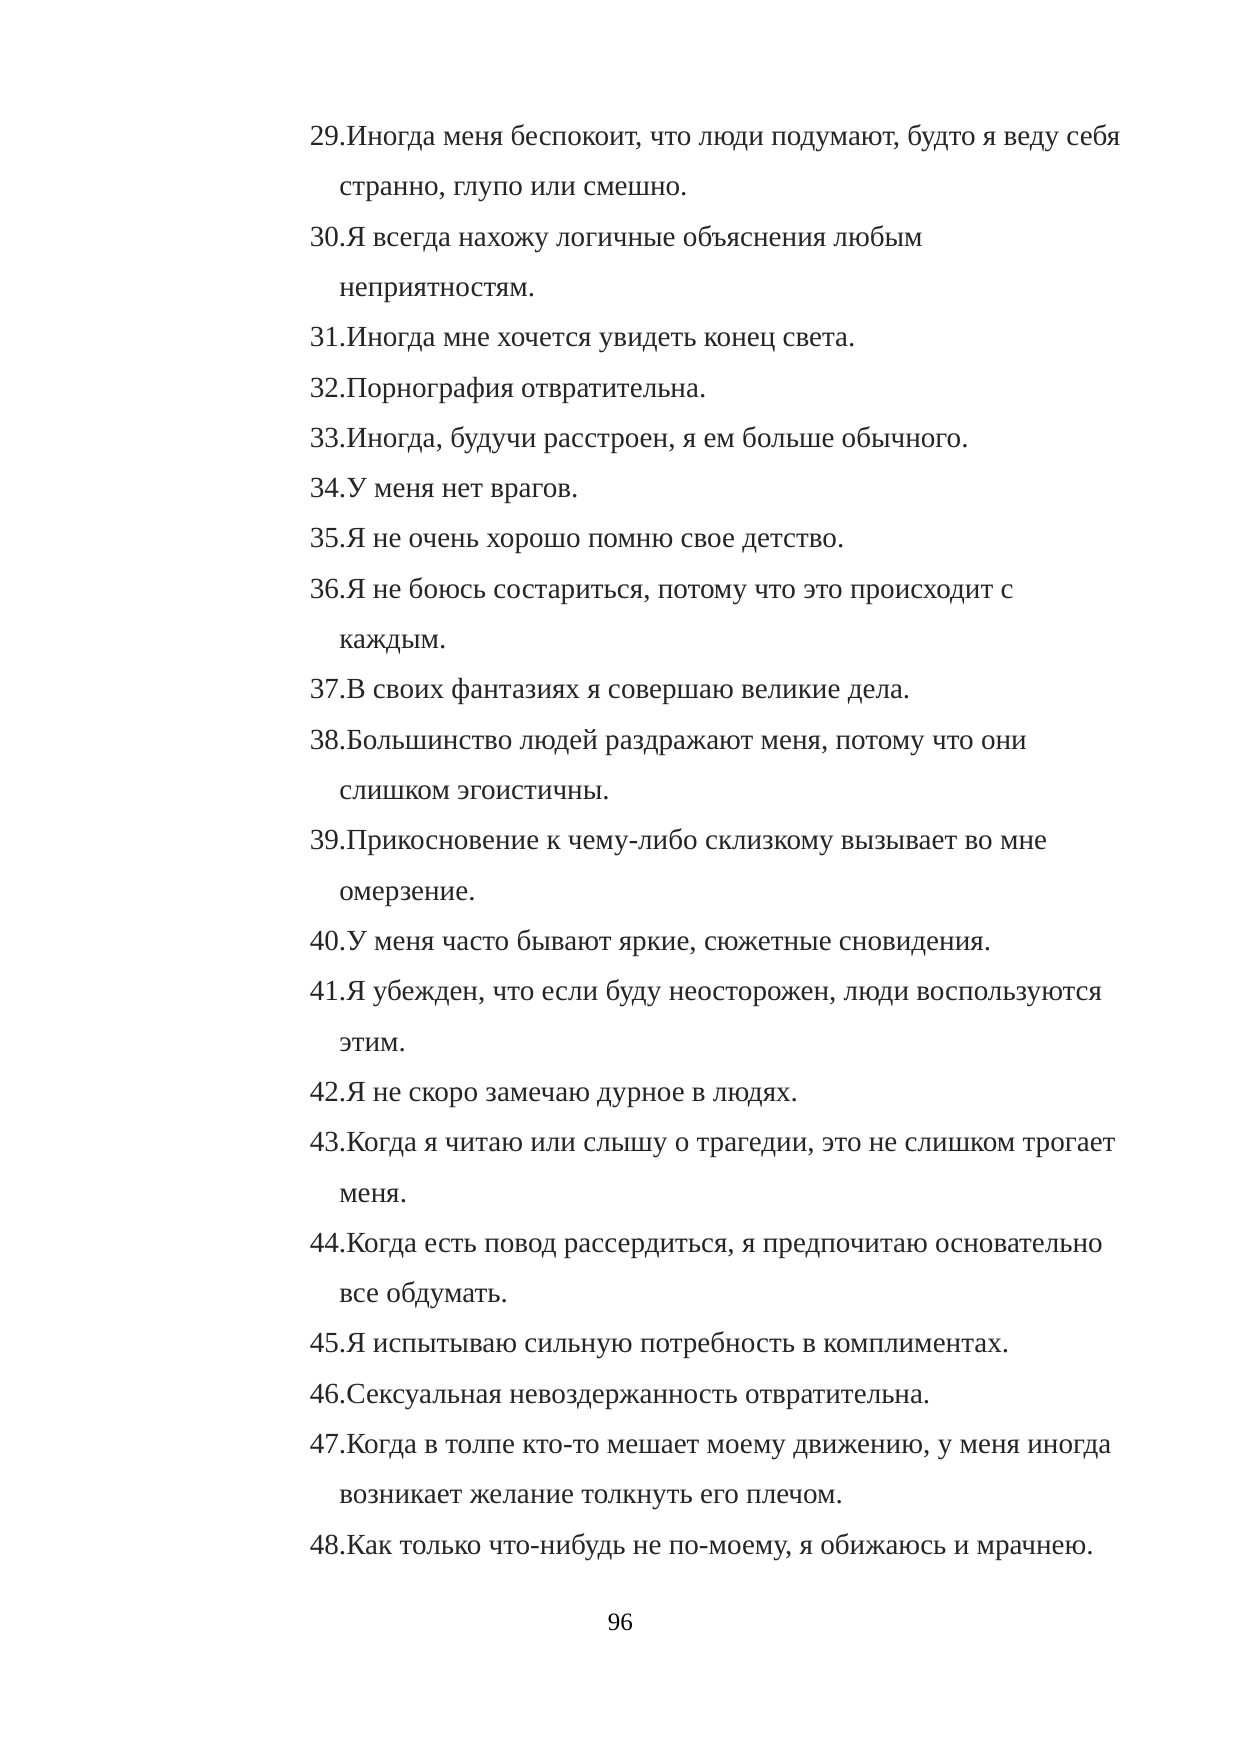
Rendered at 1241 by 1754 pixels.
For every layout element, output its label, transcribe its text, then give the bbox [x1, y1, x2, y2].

list Я убежден, что если буду неосторожен, люди воспользуются этим. [309, 973, 1122, 1057]
list Когда я читаю или слышу о трагедии, это не слишком трогает меня. [309, 1124, 1122, 1208]
list Когда в толпе кто-то мешает моему движению, у меня иногда возникает желание толкнуть его плечом. [309, 1426, 1122, 1510]
list Я не боюсь состариться, потому что это происходит с каждым. [309, 571, 1122, 655]
list Я всегда нахожу логичные объяснения любым неприятностям. [309, 219, 1122, 303]
list Я не скоро замечаю дурное в людях. [309, 1074, 1122, 1108]
list Иногда меня беспокоит, что люди подумают, будто я веду себя странно, глупо или смешно. [309, 118, 1122, 202]
list Иногда мне хочется увидеть конец света. [309, 319, 1122, 353]
list Когда есть повод рассердиться, я предпочитаю основательно все обдумать. [309, 1225, 1122, 1309]
list В своих фантазиях я совершаю великие дела. [309, 672, 1122, 705]
list Прикосновение к чему-либо склизкому вызывает во мне омерзение. [309, 822, 1122, 906]
list У меня нет врагов. [309, 470, 1122, 504]
list Я испытываю сильную потребность в комплиментах. [309, 1326, 1122, 1359]
list Порнография отвратительна. [309, 370, 1122, 403]
list Как только что-нибудь не по-моему, я обижаюсь и мрачнею. [309, 1527, 1122, 1560]
list Иногда, будучи расстроен, я ем больше обычного. [309, 420, 1122, 453]
list У меня часто бывают яркие, сюжетные сновидения. [309, 923, 1122, 957]
list Я не очень хорошо помню свое детство. [309, 521, 1122, 554]
list Сексуальная невоздержанность отвратительна. [309, 1376, 1122, 1409]
list Большинство людей раздражают меня, потому что они слишком эгоистичны. [309, 722, 1122, 806]
